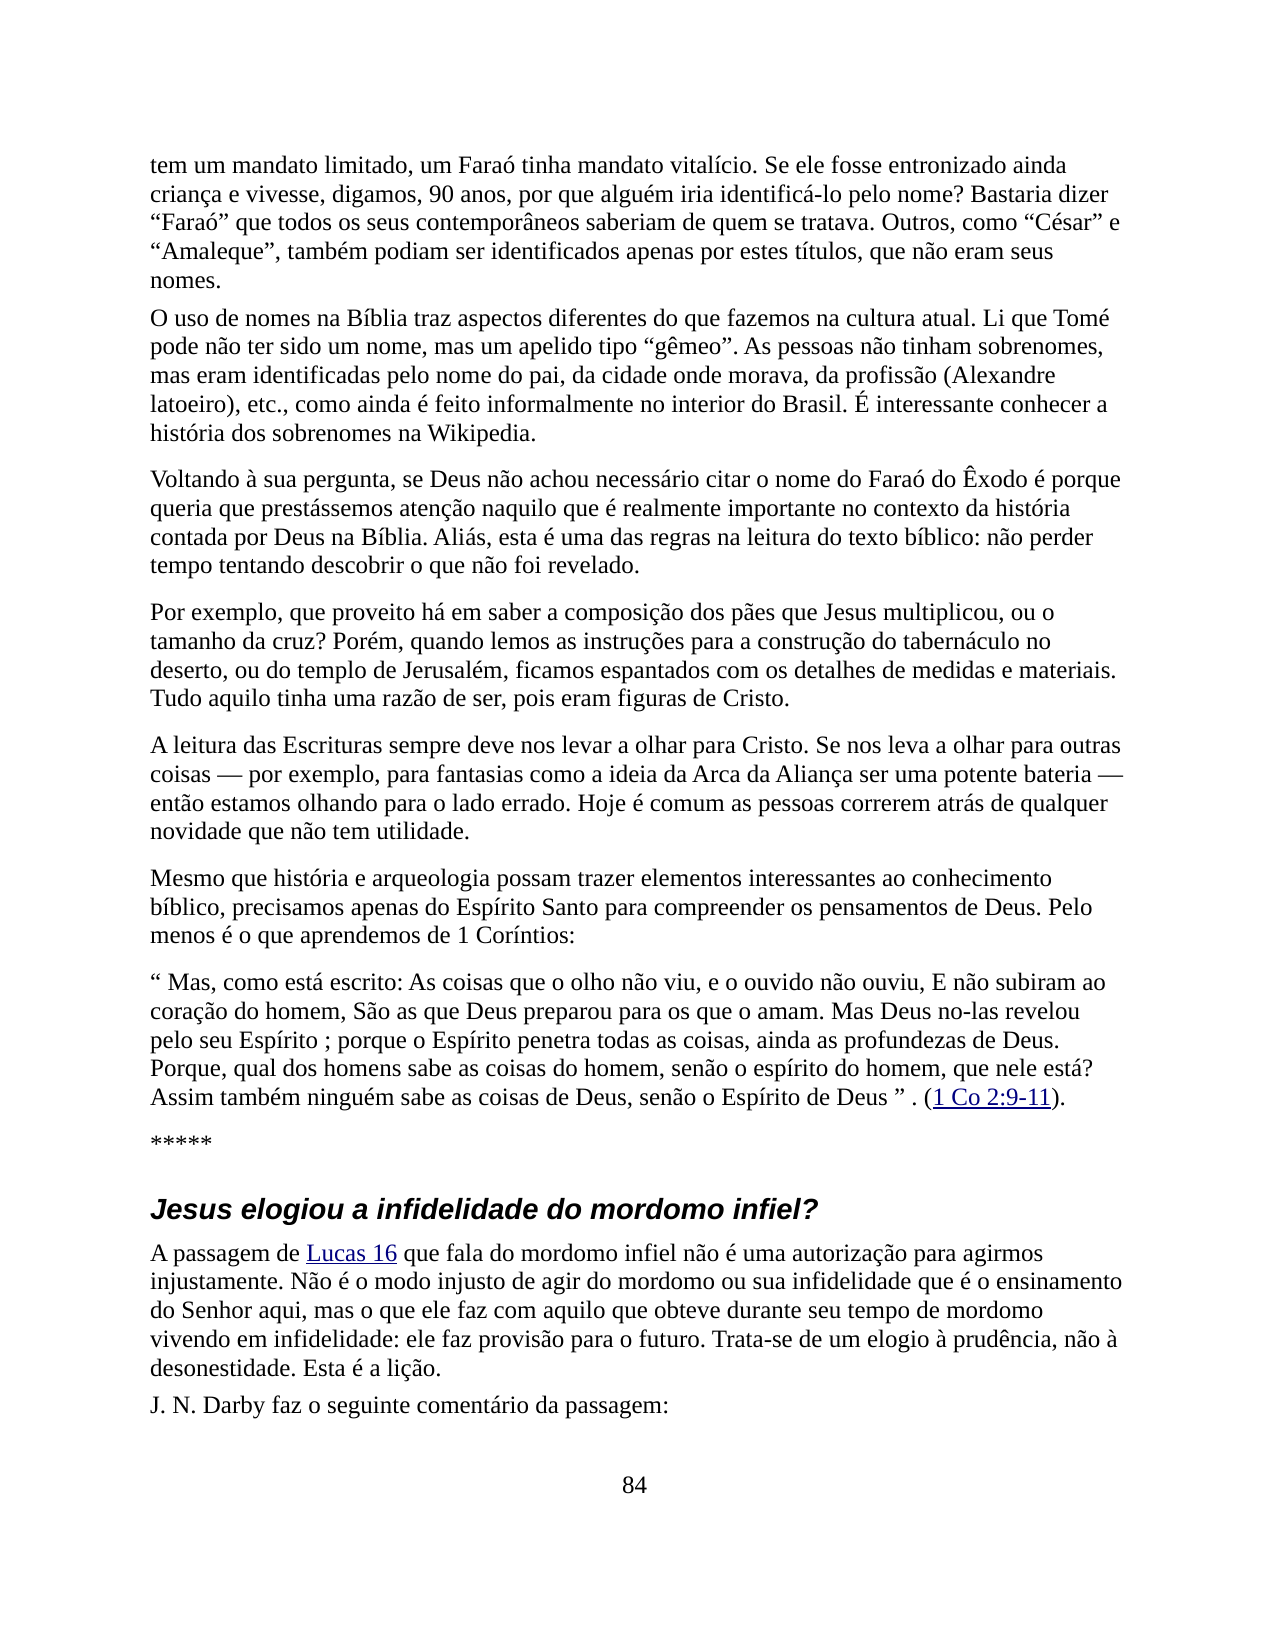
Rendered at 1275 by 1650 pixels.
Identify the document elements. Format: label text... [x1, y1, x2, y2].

text A passagem de Lucas 16 que fala do mordomo infiel não é uma autorização para agirmos injustamente. Não é o modo injusto de agir do mordomo ou sua infidelidade que é o ensinamento do Senhor aqui, mas o que ele faz com aquilo que obteve durante seu tempo de mordomo vivendo em infidelidade: ele faz provisão para o futuro. Trata-se de um elogio à prudência, não à desonestidade. Esta é a lição. [150, 1238, 1125, 1381]
text ***** [150, 1129, 1125, 1158]
subtitle Jesus elogiou a infidelidade do mordomo infiel? [150, 1192, 1125, 1225]
text tem um mandato limitado, um Faraó tinha mandato vitalício. Se ele fosse entronizado ainda criança e vivesse, digamos, 90 anos, por que alguém iria identificá-lo pelo nome? Bastaria dizer “Faraó” que todos os seus contemporâneos saberiam de quem se tratava. Outros, como “César” e “Amaleque”, também podiam ser identificados apenas por estes títulos, que não eram seus nomes. [150, 150, 1125, 294]
text “ Mas, como está escrito: As coisas que o olho não viu, e o ouvido não ouviu, E não subiram ao coração do homem, São as que Deus preparou para os que o amam. Mas Deus no-las revelou pelo seu Espírito ; porque o Espírito penetra todas as coisas, ainda as profundezas de Deus. Porque, qual dos homens sabe as coisas do homem, senão o espírito do homem, que nele está? Assim também ninguém sabe as coisas de Deus, senão o Espírito de Deus ” . (1 Co 2:9-11). [150, 967, 1125, 1111]
text J. N. Darby faz o seguinte comentário da passagem: [150, 1390, 1125, 1419]
text O uso de nomes na Bíblia traz aspectos diferentes do que fazemos na cultura atual. Li que Tomé pode não ter sido um nome, mas um apelido tipo “gêmeo”. As pessoas não tinham sobrenomes, mas eram identificadas pelo nome do pai, da cidade onde morava, da profissão (Alexandre latoeiro), etc., como ainda é feito informalmente no interior do Brasil. É interessante conhecer a história dos sobrenomes na Wikipedia. [150, 303, 1125, 446]
text Mesmo que história e arqueologia possam trazer elementos interessantes ao conhecimento bíblico, precisamos apenas do Espírito Santo para compreender os pensamentos de Deus. Pelo menos é o que aprendemos de 1 Coríntios: [150, 863, 1125, 949]
text A leitura das Escrituras sempre deve nos levar a olhar para Cristo. Se nos leva a olhar para outras coisas — por exemplo, para fantasias como a ideia da Arca da Aliança ser uma potente bateria — então estamos olhando para o lado errado. Hoje é comum as pessoas correrem atrás de qualquer novidade que não tem utilidade. [150, 730, 1125, 845]
text Voltando à sua pergunta, se Deus não achou necessário citar o nome do Faraó do Êxodo é porque queria que prestássemos atenção naquilo que é realmente importante no contexto da história contada por Deus na Bíblia. Aliás, esta é uma das regras na leitura do texto bíblico: não perder tempo tentando descobrir o que não foi revelado. [150, 464, 1125, 579]
text Por exemplo, que proveito há em saber a composição dos pães que Jesus multiplicou, ou o tamanho da cruz? Porém, quando lemos as instruções para a construção do tabernáculo no deserto, ou do templo de Jerusalém, ficamos espantados com os detalhes de medidas e materiais. Tudo aquilo tinha uma razão de ser, pois eram figuras de Cristo. [150, 597, 1125, 712]
